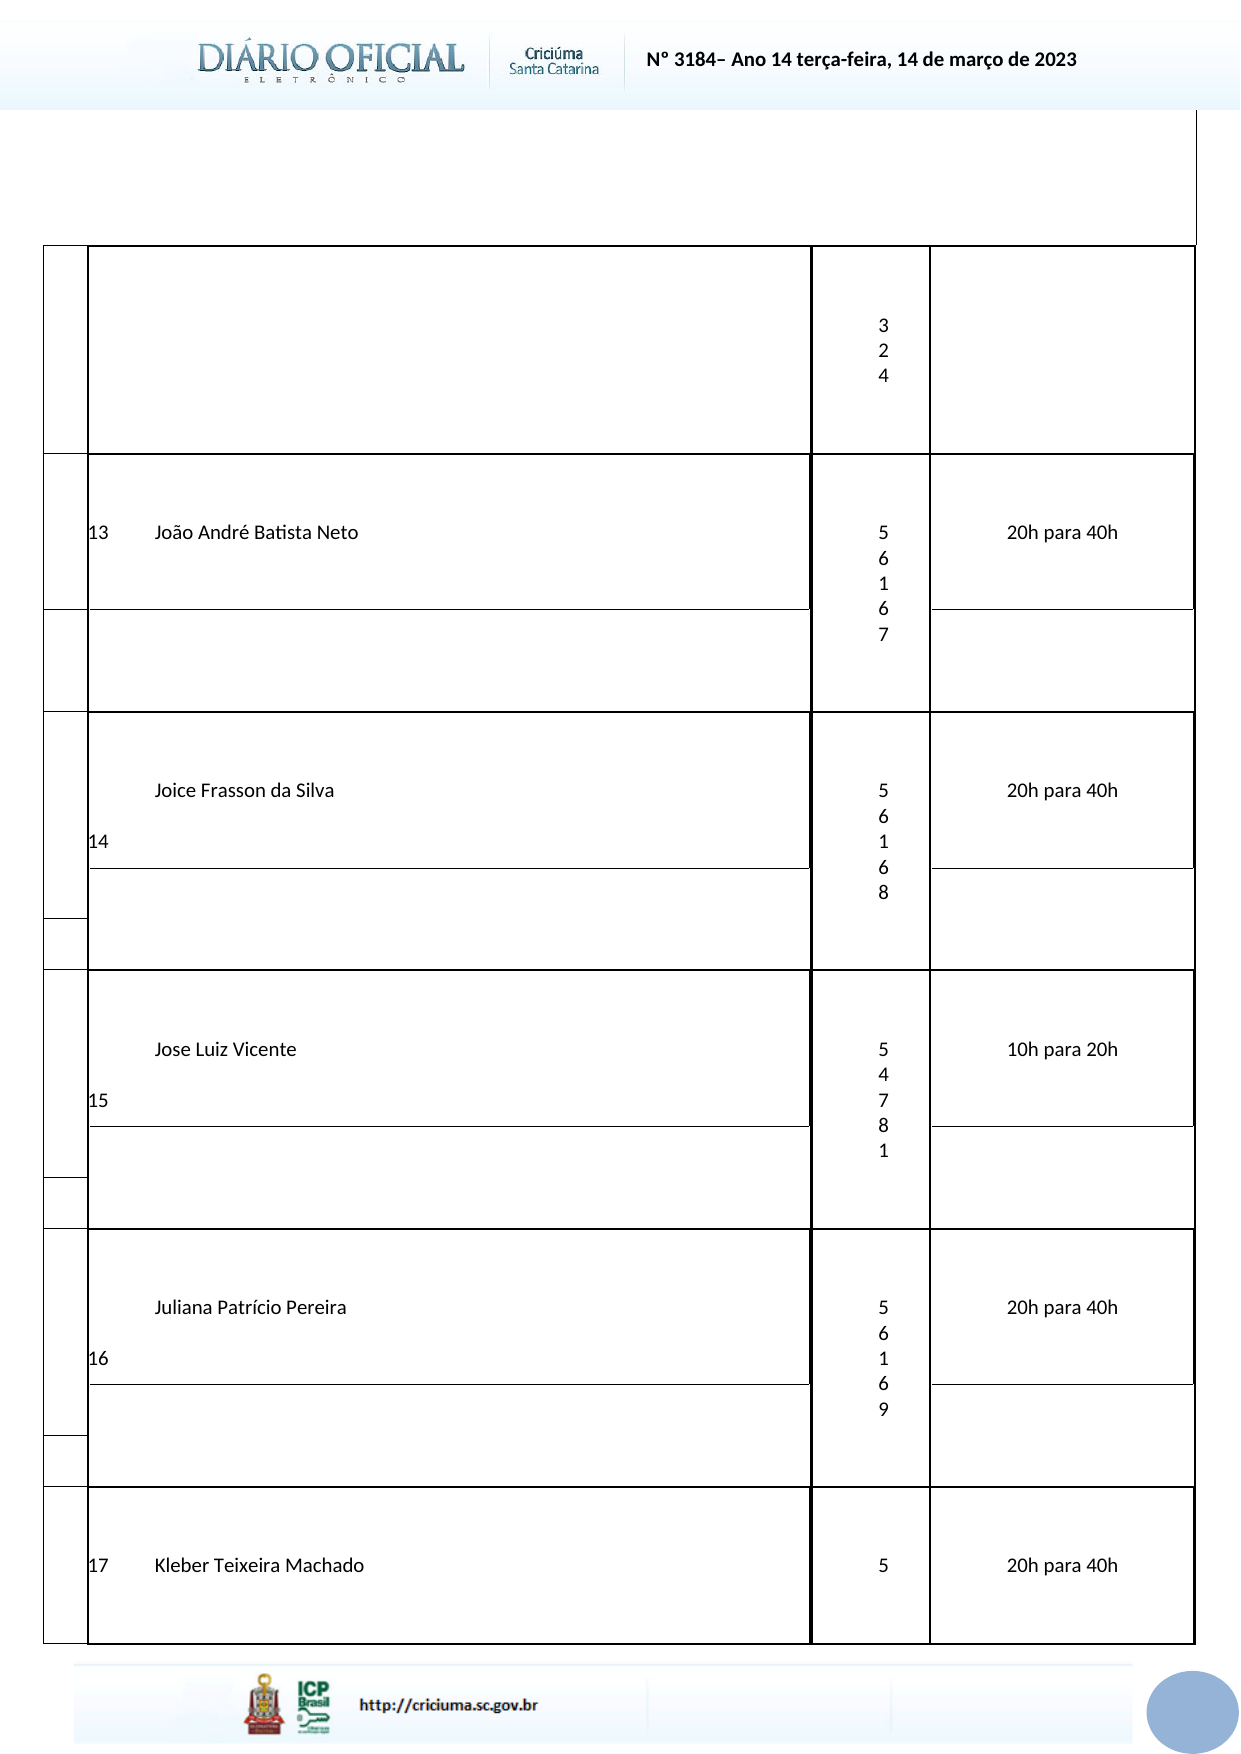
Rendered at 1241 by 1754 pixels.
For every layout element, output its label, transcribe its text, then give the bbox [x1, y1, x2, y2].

table_cell 13 [44, 454, 87, 609]
table_cell 56167 [813, 455, 929, 711]
table_cell 20h para 40h [931, 1230, 1194, 1486]
table_cell 17 [44, 1487, 87, 1643]
table_cell 10h para 20h [931, 971, 1194, 1228]
table_cell [89, 247, 810, 453]
table_cell 15 [44, 1178, 87, 1228]
table_cell 16 [44, 1229, 87, 1435]
table_cell 5 [813, 1488, 929, 1643]
table_cell 16 [44, 1436, 87, 1486]
table_cell 56169 [813, 1230, 929, 1486]
table_cell Joice Frasson da Silva [89, 713, 810, 969]
table_cell 56168 [813, 713, 929, 969]
table_cell 54781 [813, 971, 929, 1228]
table_cell 20h para 40h [931, 455, 1194, 711]
table_cell 13 [44, 610, 87, 711]
table_cell João André Batista Neto [89, 455, 810, 711]
table_cell 15 [44, 970, 87, 1177]
table_cell 12 [44, 246, 87, 453]
table_cell 20h para 40h [931, 1488, 1193, 1643]
table_cell 324 [813, 247, 929, 453]
table_cell Jose Luiz Vicente [89, 971, 810, 1228]
table_cell Juliana Patrício Pereira [89, 1230, 810, 1486]
table_cell 14 [44, 919, 87, 969]
table_cell 14 [44, 712, 87, 918]
table_cell Kleber Teixeira Machado [89, 1488, 809, 1643]
table_cell [931, 247, 1194, 453]
table_cell 20h para 40h [931, 713, 1194, 969]
